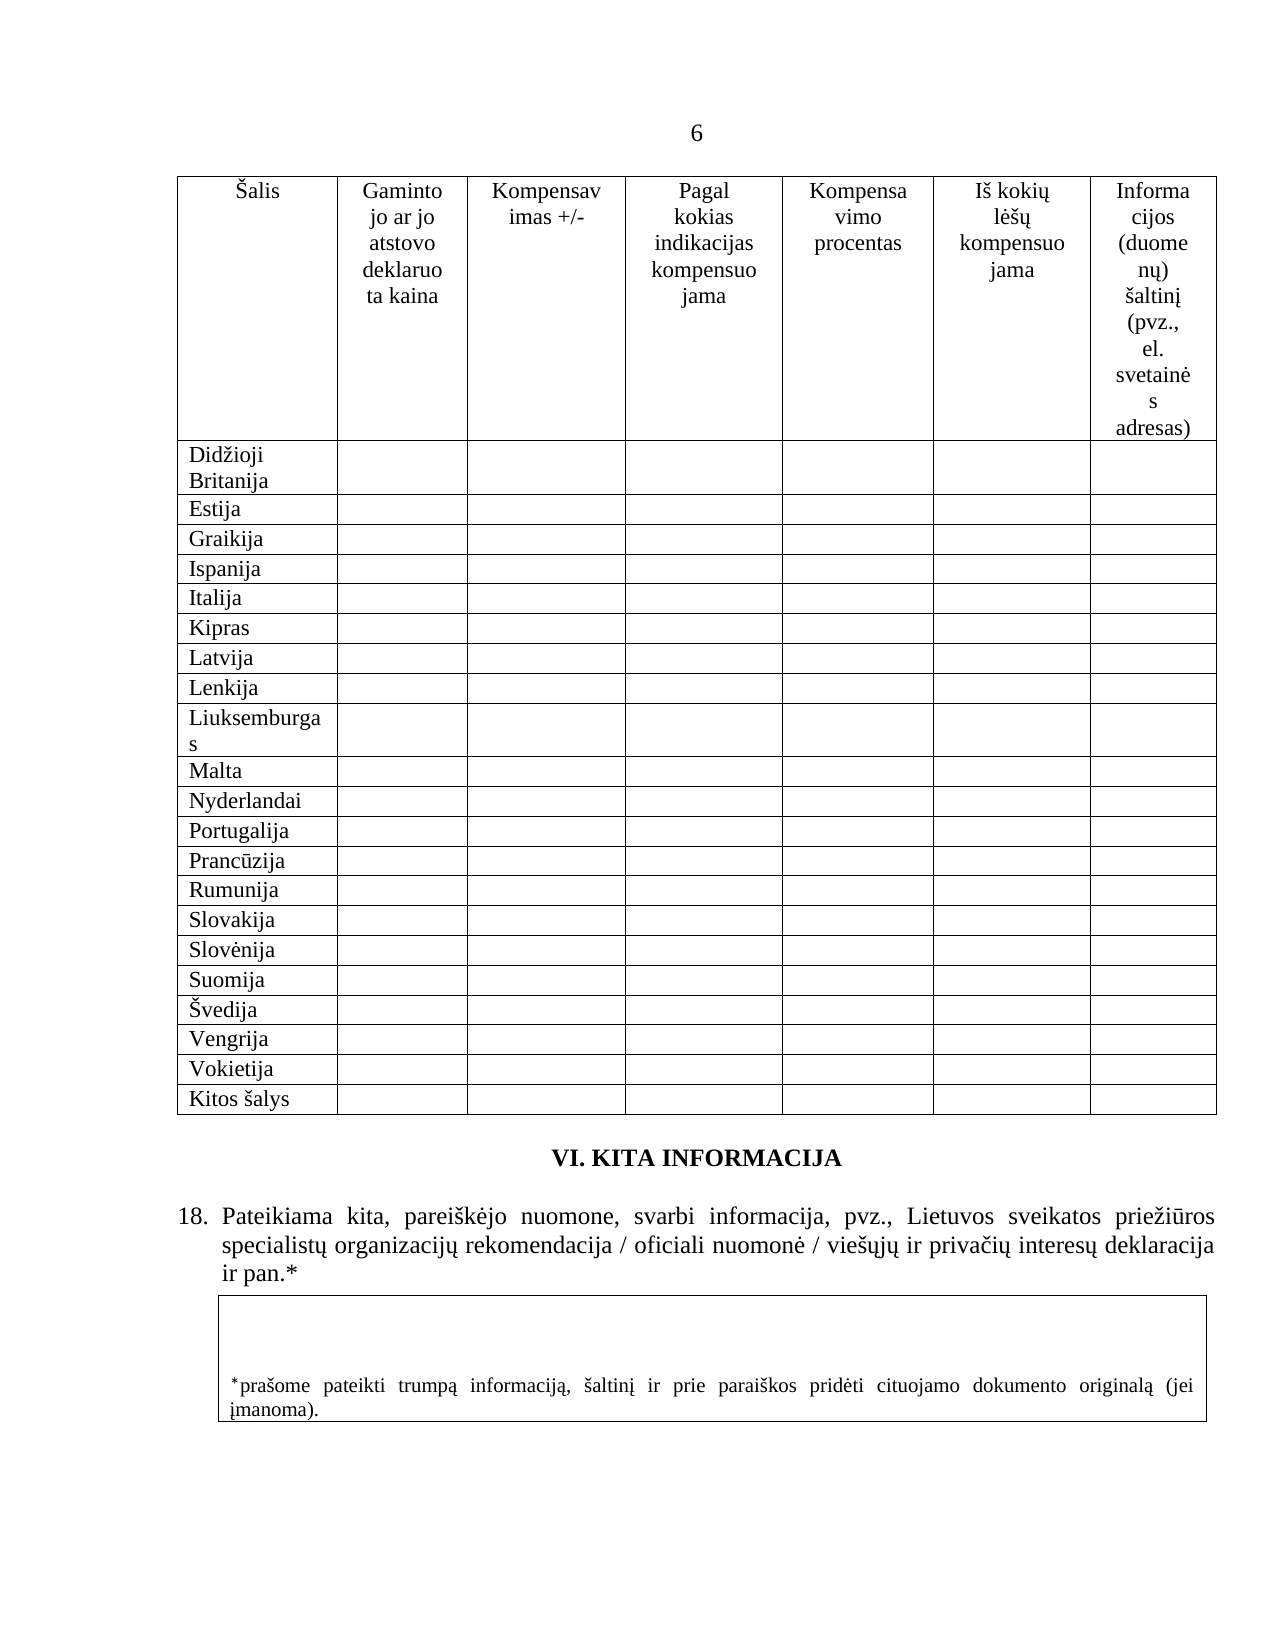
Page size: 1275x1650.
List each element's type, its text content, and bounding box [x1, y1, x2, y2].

table_cell [934, 1055, 1090, 1084]
table_cell [934, 876, 1090, 905]
table_cell [626, 525, 782, 553]
table_cell [783, 495, 933, 524]
table_cell [934, 787, 1090, 816]
table_cell [468, 555, 625, 583]
table_cell [626, 876, 782, 905]
table_cell [783, 525, 933, 553]
table_cell [338, 555, 467, 583]
table_cell [1091, 441, 1216, 494]
table_cell [1091, 876, 1216, 905]
table_cell [1091, 555, 1216, 583]
table_cell [338, 674, 467, 702]
table_header Gamintojo ar jo atstovo deklaruota kaina [338, 177, 467, 440]
table_cell [626, 1055, 782, 1084]
table_cell [934, 757, 1090, 786]
table_cell [783, 757, 933, 786]
table_cell [934, 704, 1090, 756]
table_cell [1091, 906, 1216, 935]
table_cell [626, 674, 782, 702]
table_cell Nyderlandai [178, 787, 337, 816]
table_cell [468, 1025, 625, 1054]
text 18. Pateikiama kita, pareiškėjo nuomone, svarbi informacija, pvz., Lietuvos sveikatos priežiūros specialistų organizacijų rekomendacija / oficiali nuomonė / viešųjų ir privačių interesų deklaracija ir pan.* [177, 1201, 1216, 1287]
table_cell Didžioji Britanija [178, 441, 337, 494]
table_header Kompensavimas +/- [468, 177, 625, 440]
table_cell [468, 757, 625, 786]
table_cell [468, 441, 625, 494]
table_cell [783, 555, 933, 583]
table_cell [468, 847, 625, 875]
table_cell Lenkija [178, 674, 337, 702]
table_cell [1091, 847, 1216, 875]
table_cell [783, 876, 933, 905]
table_cell [338, 817, 467, 846]
table_cell [783, 817, 933, 846]
table_cell [468, 584, 625, 613]
table_cell [934, 644, 1090, 673]
table_cell [1091, 817, 1216, 846]
table_cell [338, 584, 467, 613]
table_cell [934, 525, 1090, 553]
table_cell [338, 757, 467, 786]
table_cell [468, 876, 625, 905]
table_cell [338, 787, 467, 816]
table_cell [626, 906, 782, 935]
table_cell [1091, 966, 1216, 994]
table_cell Liuksemburgas [178, 704, 337, 756]
table_cell [338, 1085, 467, 1114]
table_cell Kitos šalys [178, 1085, 337, 1114]
table_cell [1091, 787, 1216, 816]
table_cell [338, 936, 467, 965]
table_cell Slovėnija [178, 936, 337, 965]
table_cell [1091, 936, 1216, 965]
table_cell [934, 847, 1090, 875]
table_cell [1091, 1085, 1216, 1114]
table_cell [338, 704, 467, 756]
table_cell [934, 555, 1090, 583]
table_cell [468, 817, 625, 846]
table_cell [468, 1055, 625, 1084]
table_cell Rumunija [178, 876, 337, 905]
table_cell [626, 936, 782, 965]
table_cell [1091, 644, 1216, 673]
table_cell [934, 817, 1090, 846]
table_cell [783, 1025, 933, 1054]
table_cell [468, 906, 625, 935]
table_cell [934, 996, 1090, 1024]
table_cell [934, 614, 1090, 643]
table_cell [783, 614, 933, 643]
table_cell [783, 847, 933, 875]
table_cell [1091, 704, 1216, 756]
table_cell [626, 441, 782, 494]
table_cell [626, 817, 782, 846]
table_cell [626, 757, 782, 786]
table_cell Ispanija [178, 555, 337, 583]
table_cell [626, 584, 782, 613]
table_cell [783, 674, 933, 702]
table_cell Švedija [178, 996, 337, 1024]
table_cell [468, 787, 625, 816]
table_cell [783, 787, 933, 816]
table_cell [934, 441, 1090, 494]
table_cell [468, 495, 625, 524]
table_header Kompensavimo procentas [783, 177, 933, 440]
table_cell [626, 555, 782, 583]
table_cell [783, 996, 933, 1024]
table_cell [783, 906, 933, 935]
table_cell [934, 936, 1090, 965]
table_cell Latvija [178, 644, 337, 673]
table_cell [934, 1085, 1090, 1114]
table_cell [468, 1085, 625, 1114]
table_header *prašome pateikti trumpą informaciją, šaltinį ir prie paraiškos pridėti cituojamo dokumento originalą (jei įmanoma). [219, 1296, 1206, 1421]
table_cell [338, 644, 467, 673]
table_cell [338, 614, 467, 643]
table_cell [783, 441, 933, 494]
table_cell [626, 614, 782, 643]
table_cell [468, 525, 625, 553]
table_cell [468, 936, 625, 965]
table_cell Slovakija [178, 906, 337, 935]
table_cell [626, 996, 782, 1024]
table_cell [468, 996, 625, 1024]
table_cell Prancūzija [178, 847, 337, 875]
table_cell [783, 584, 933, 613]
table_cell [1091, 1025, 1216, 1054]
table_cell [338, 525, 467, 553]
table_cell [934, 966, 1090, 994]
table_cell [1091, 1055, 1216, 1084]
table_cell [626, 495, 782, 524]
table_cell [1091, 495, 1216, 524]
table_cell [934, 584, 1090, 613]
table_cell [626, 704, 782, 756]
table_cell [1091, 996, 1216, 1024]
table_cell [934, 906, 1090, 935]
table_cell [934, 495, 1090, 524]
table_header Iš kokių lėšų kompensuojama [934, 177, 1090, 440]
table_cell Malta [178, 757, 337, 786]
table_cell [468, 674, 625, 702]
table_cell [338, 906, 467, 935]
table_cell [338, 495, 467, 524]
table_cell [783, 966, 933, 994]
table_cell [1091, 525, 1216, 553]
table_cell [468, 966, 625, 994]
table_cell [338, 996, 467, 1024]
table_cell Suomija [178, 966, 337, 994]
table_header Informacijos (duomenų) šaltinį (pvz., el. svetainės adresas) [1091, 177, 1216, 440]
table_cell [338, 966, 467, 994]
table_cell [783, 644, 933, 673]
table_cell [626, 966, 782, 994]
table_cell [1091, 584, 1216, 613]
table_cell [626, 787, 782, 816]
table_cell [468, 704, 625, 756]
table_cell [626, 1025, 782, 1054]
table_cell [626, 847, 782, 875]
table_cell [934, 1025, 1090, 1054]
table_cell Italija [178, 584, 337, 613]
table_cell Vokietija [178, 1055, 337, 1084]
table_cell [338, 876, 467, 905]
table_header Pagal kokias indikacijas kompensuojama [626, 177, 782, 440]
table_cell [1091, 614, 1216, 643]
table_cell Graikija [178, 525, 337, 553]
table_cell Portugalija [178, 817, 337, 846]
table_cell [783, 936, 933, 965]
table_cell Vengrija [178, 1025, 337, 1054]
table_cell [338, 1055, 467, 1084]
table_cell [338, 1025, 467, 1054]
table_cell Kipras [178, 614, 337, 643]
table_cell [626, 644, 782, 673]
table_cell Estija [178, 495, 337, 524]
table_cell [783, 704, 933, 756]
table_header Šalis [178, 177, 337, 440]
table_cell [626, 1085, 782, 1114]
table_cell [1091, 674, 1216, 702]
table_cell [468, 614, 625, 643]
table_cell [338, 441, 467, 494]
table_cell [934, 674, 1090, 702]
table_cell [783, 1055, 933, 1084]
table_cell [338, 847, 467, 875]
text VI. KITA INFORMACIJA [177, 1143, 1216, 1172]
table_cell [468, 644, 625, 673]
table_cell [1091, 757, 1216, 786]
table_cell [783, 1085, 933, 1114]
